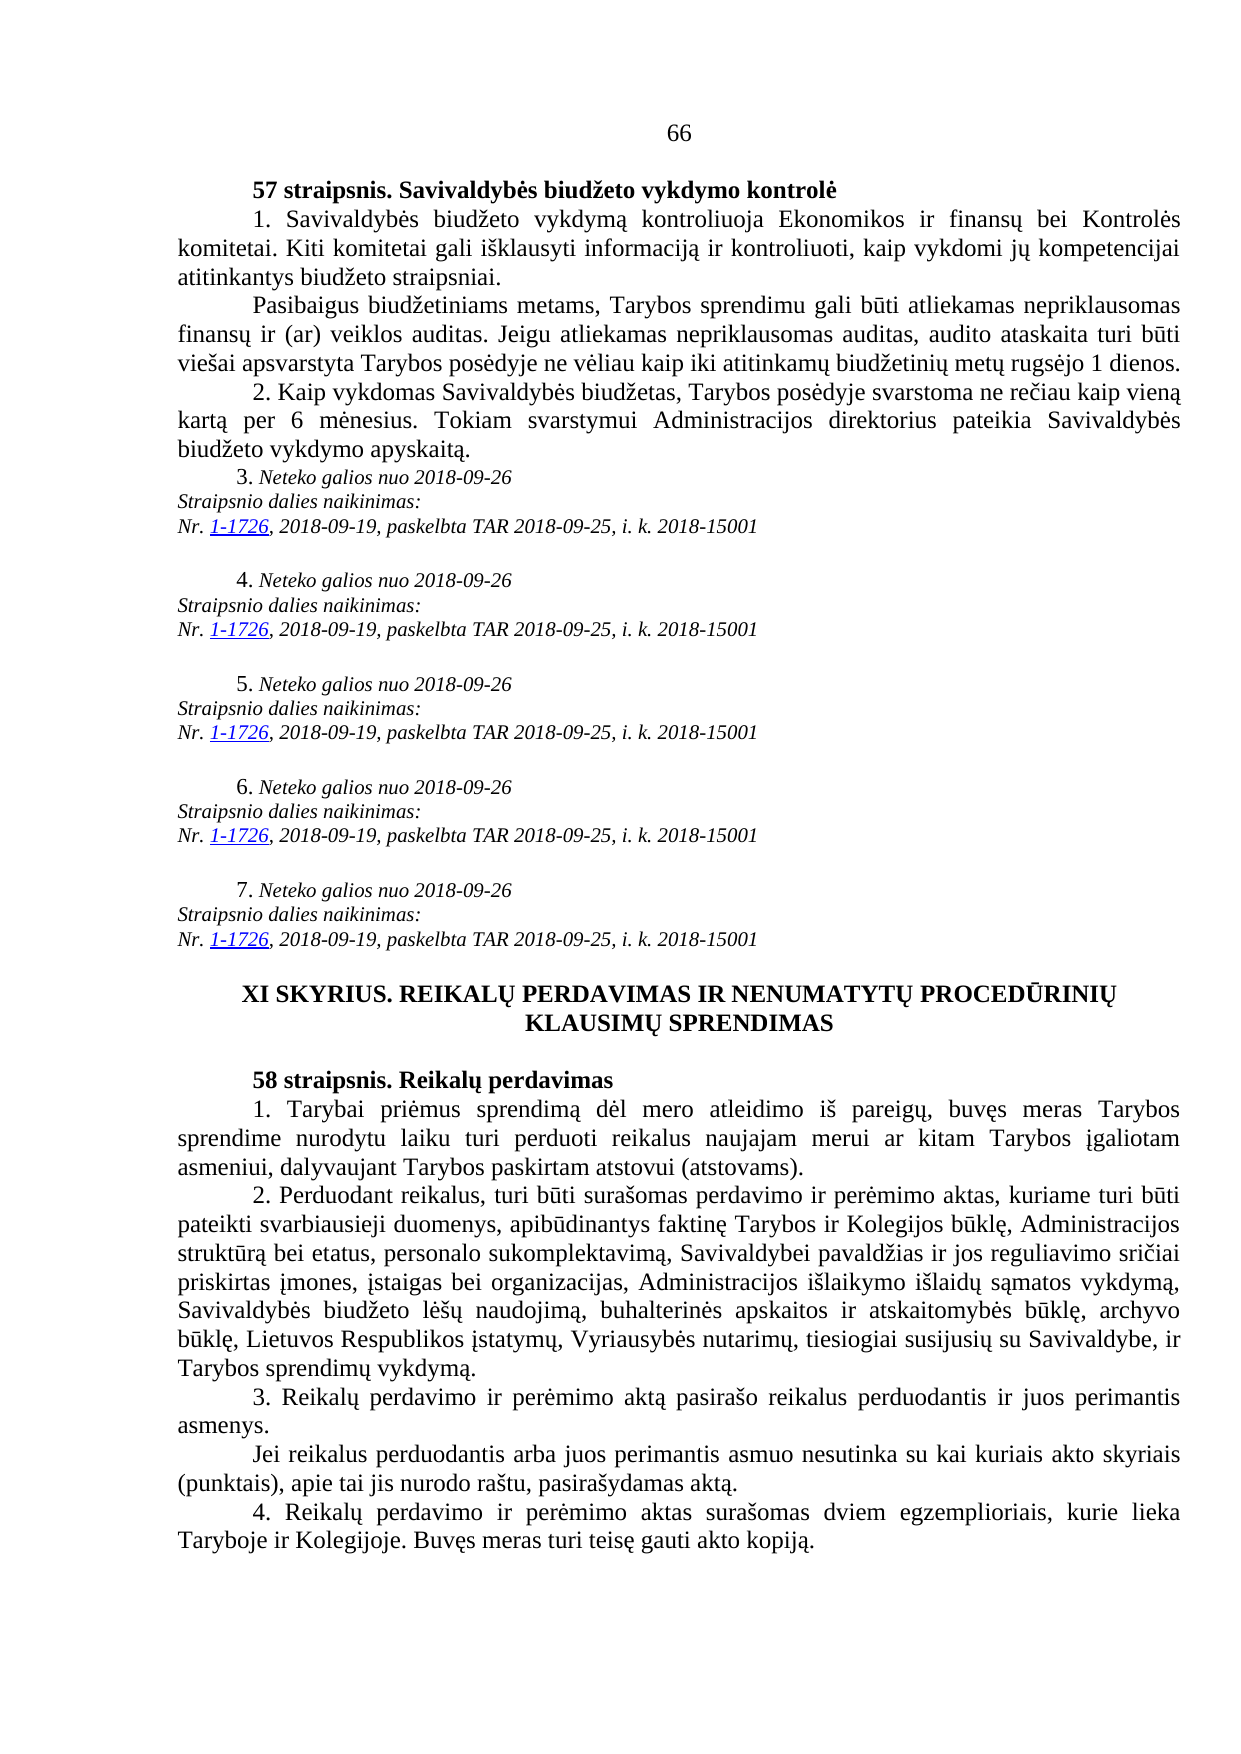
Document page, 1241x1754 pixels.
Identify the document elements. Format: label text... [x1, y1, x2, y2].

text 57 straipsnis. Savivaldybės biudžeto vykdymo kontrolė [177, 176, 1181, 204]
text XI SKYRIUS. REIKALŲ PERDAVIMAS IR NENUMATYTŲ PROCEDŪRINIŲ KLAUSIMŲ SPRENDIMAS [177, 979, 1181, 1037]
text Jei reikalus perduodantis arba juos perimantis asmuo nesutinka su kai kuriais akto skyriais (punktais), apie tai jis nurodo raštu, pasirašydamas aktą. [177, 1439, 1181, 1497]
text 1. Tarybai priėmus sprendimą dėl mero atleidimo iš pareigų, buvęs meras Tarybos sprendime nurodytu laiku turi perduoti reikalus naujajam merui ar kitam Tarybos įgaliotam asmeniui, dalyvaujant Tarybos paskirtam atstovui (atstovams). [177, 1094, 1181, 1181]
text 2. Kaip vykdomas Savivaldybės biudžetas, Tarybos posėdyje svarstoma ne rečiau kaip vieną kartą per 6 mėnesius. Tokiam svarstymui Administracijos direktorius pateikia Savivaldybės biudžeto vykdymo apyskaitą. [177, 377, 1181, 463]
text 6. Neteko galios nuo 2018-09-26 [177, 773, 1181, 799]
text 1. Savivaldybės biudžeto vykdymą kontroliuoja Ekonomikos ir finansų bei Kontrolės komitetai. Kiti komitetai gali išklausyti informaciją ir kontroliuoti, kaip vykdomi jų kompetencijai atitinkantys biudžeto straipsniai. [177, 204, 1181, 291]
text Nr. 1-1726, 2018-09-19, paskelbta TAR 2018-09-25, i. k. 2018-15001 [177, 823, 1181, 847]
text Nr. 1-1726, 2018-09-19, paskelbta TAR 2018-09-25, i. k. 2018-15001 [177, 513, 1181, 538]
text Straipsnio dalies naikinimas: [177, 489, 1181, 513]
text Nr. 1-1726, 2018-09-19, paskelbta TAR 2018-09-25, i. k. 2018-15001 [177, 617, 1181, 641]
text 4. Neteko galios nuo 2018-09-26 [177, 566, 1181, 593]
text Nr. 1-1726, 2018-09-19, paskelbta TAR 2018-09-25, i. k. 2018-15001 [177, 926, 1181, 951]
text 3. Reikalų perdavimo ir perėmimo aktą pasirašo reikalus perduodantis ir juos perimantis asmenys. [177, 1382, 1181, 1439]
text 3. Neteko galios nuo 2018-09-26 [177, 463, 1181, 489]
text 5. Neteko galios nuo 2018-09-26 [177, 669, 1181, 696]
text 58 straipsnis. Reikalų perdavimas [177, 1066, 1181, 1094]
text Straipsnio dalies naikinimas: [177, 902, 1181, 926]
text 2. Perduodant reikalus, turi būti surašomas perdavimo ir perėmimo aktas, kuriame turi būti pateikti svarbiausieji duomenys, apibūdinantys faktinę Tarybos ir Kolegijos būklę, Administracijos struktūrą bei etatus, personalo sukomplektavimą, Savivaldybei pavaldžias ir jos reguliavimo sričiai priskirtas įmones, įstaigas bei organizacijas, Administracijos išlaikymo išlaidų sąmatos vykdymą, Savivaldybės biudžeto lėšų naudojimą, buhalterinės apskaitos ir atskaitomybės būklę, archyvo būklę, Lietuvos Respublikos įstatymų, Vyriausybės nutarimų, tiesiogiai susijusių su Savivaldybe, ir Tarybos sprendimų vykdymą. [177, 1181, 1181, 1382]
text Straipsnio dalies naikinimas: [177, 593, 1181, 617]
text 7. Neteko galios nuo 2018-09-26 [177, 876, 1181, 902]
text Straipsnio dalies naikinimas: [177, 696, 1181, 720]
text Nr. 1-1726, 2018-09-19, paskelbta TAR 2018-09-25, i. k. 2018-15001 [177, 720, 1181, 744]
text 4. Reikalų perdavimo ir perėmimo aktas surašomas dviem egzemplioriais, kurie lieka Taryboje ir Kolegijoje. Buvęs meras turi teisę gauti akto kopiją. [177, 1497, 1181, 1554]
text Straipsnio dalies naikinimas: [177, 799, 1181, 823]
text Pasibaigus biudžetiniams metams, Tarybos sprendimu gali būti atliekamas nepriklausomas finansų ir (ar) veiklos auditas. Jeigu atliekamas nepriklausomas auditas, audito ataskaita turi būti viešai apsvarstyta Tarybos posėdyje ne vėliau kaip iki atitinkamų biudžetinių metų rugsėjo 1 dienos. [177, 291, 1181, 377]
